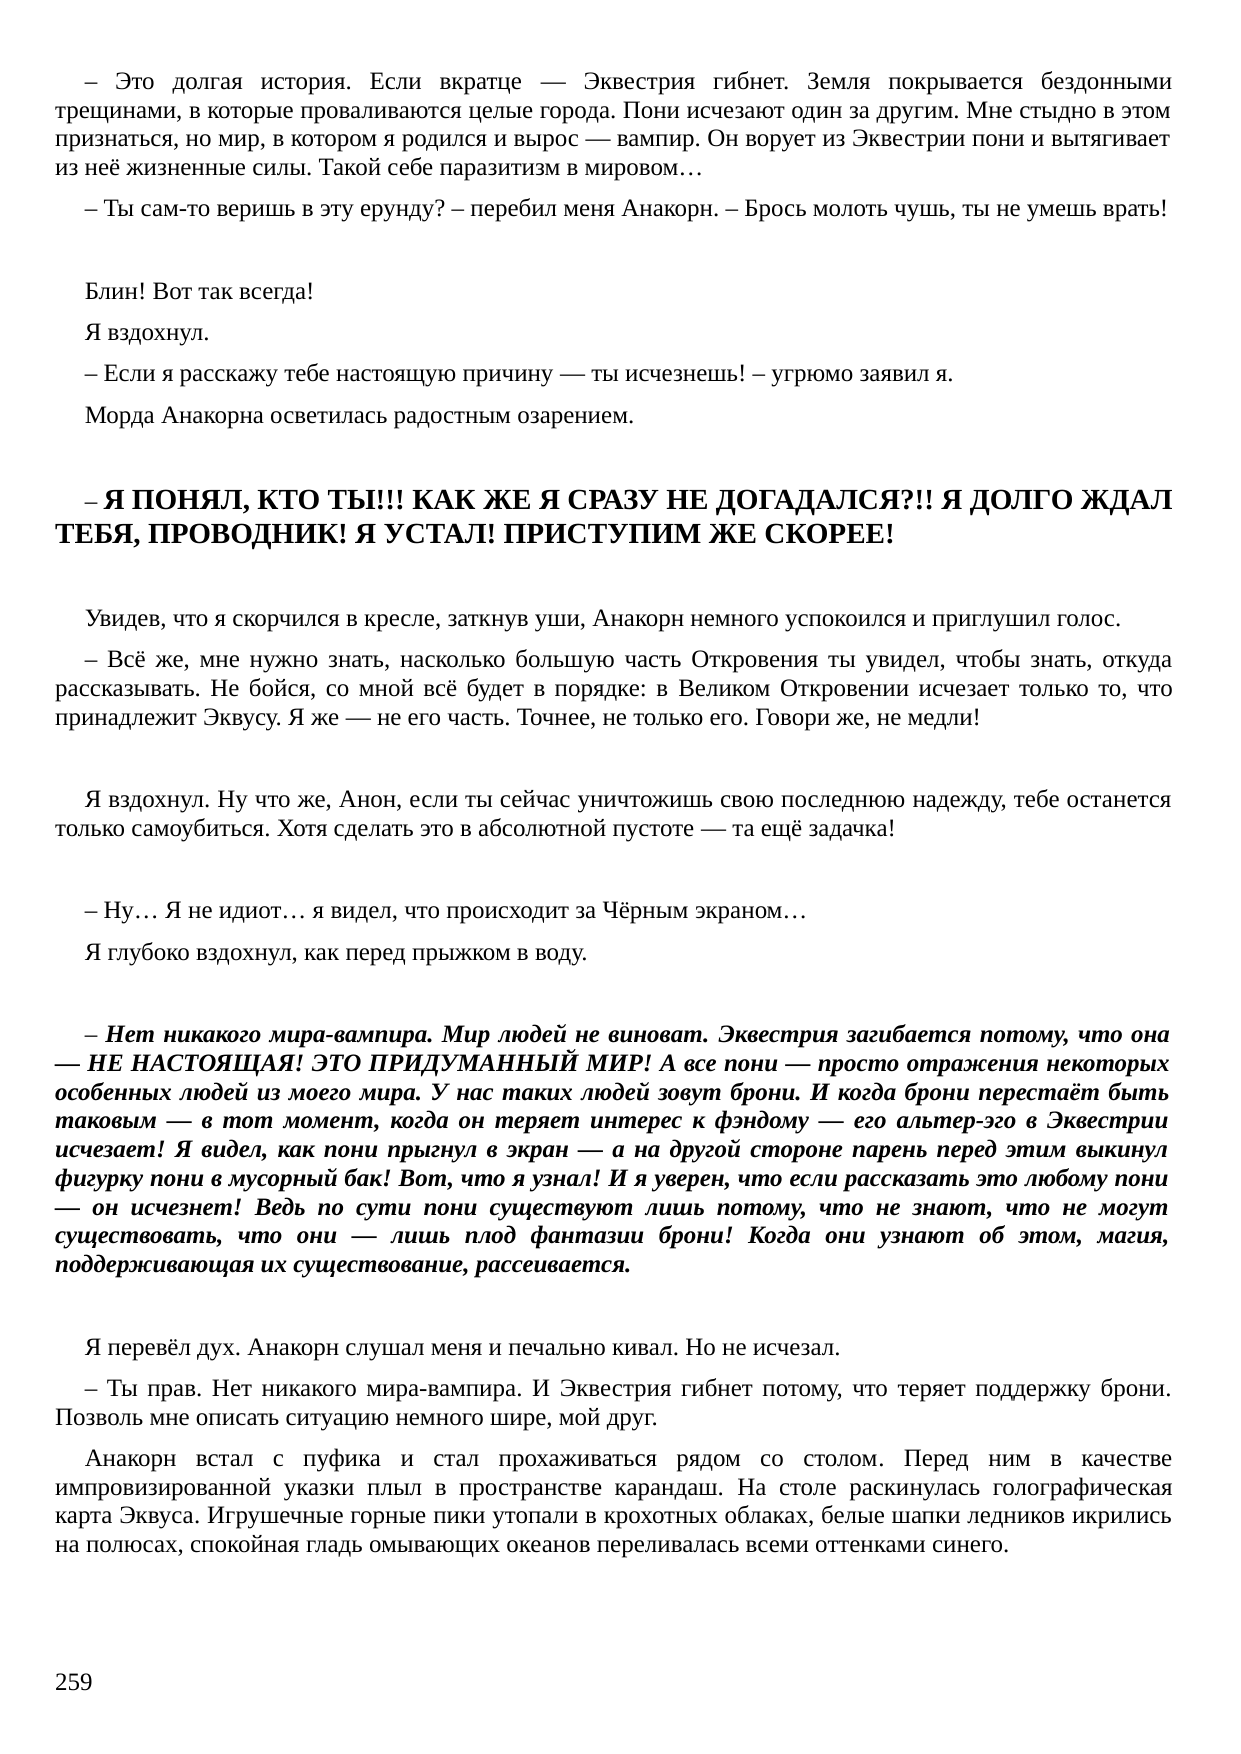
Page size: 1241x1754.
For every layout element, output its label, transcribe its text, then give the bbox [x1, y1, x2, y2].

text – Всё же, мне нужно знать, насколько большую часть Откровения ты увидел, чтобы знать, откуда рассказывать. Не бойся, со мной всё будет в порядке: в Великом Откровении исчезает только то, что принадлежит Эквусу. Я же — не его часть. Точнее, не только его. Говори же, не медли! [55, 644, 1173, 731]
text – Ты сам-то веришь в эту ерунду? – перебил меня Анакорн. – Брось молоть чушь, ты не умешь врать! [55, 193, 1173, 222]
text – Ты прав. Нет никакого мира-вампира. И Эквестрия гибнет потому, что теряет поддержку брони. Позволь мне описать ситуацию немного шире, мой друг. [55, 1373, 1173, 1431]
text Морда Анакорна осветилась радостным озарением. [55, 400, 1173, 428]
text Блин! Вот так всегда! [55, 276, 1173, 305]
text Я вздохнул. Ну что же, Анон, если ты сейчас уничтожишь свою последнюю надежду, тебе останется только самоубиться. Хотя сделать это в абсолютной пустоте — та ещё задачка! [55, 784, 1173, 842]
text Я вздохнул. [55, 317, 1173, 346]
text Увидев, что я скорчился в кресле, заткнув уши, Анакорн немного успокоился и приглушил голос. [55, 603, 1173, 632]
text – Если я расскажу тебе настоящую причину — ты исчезнешь! – угрюмо заявил я. [55, 358, 1173, 387]
text Я перевёл дух. Анакорн слушал меня и печально кивал. Но не исчезал. [55, 1332, 1173, 1361]
text – Я ПОНЯЛ, КТО ТЫ!!! КАК ЖЕ Я СРАЗУ НЕ ДОГАДАЛСЯ?!! Я ДОЛГО ЖДАЛ ТЕБЯ, ПРОВОДНИК! Я УСТАЛ! ПРИСТУПИМ ЖЕ СКОРЕЕ! [55, 482, 1173, 549]
text Анакорн встал с пуфика и стал прохаживаться рядом со столом. Перед ним в качестве импровизированной указки плыл в пространстве карандаш. На столе раскинулась голографическая карта Эквуса. Игрушечные горные пики утопали в крохотных облаках, белые шапки ледников икрились на полюсах, спокойная гладь омывающих океанов переливалась всеми оттенками синего. [55, 1443, 1173, 1558]
text – Нет никакого мира-вампира. Мир людей не виноват. Эквестрия загибается потому, что она — НЕ НАСТОЯЩАЯ! ЭТО ПРИДУМАННЫЙ МИР! А все пони — просто отражения некоторых особенных людей из моего мира. У нас таких людей зовут брони. И когда брони перестаёт быть таковым — в тот момент, когда он теряет интерес к фэндому — его альтер-эго в Эквестрии исчезает! Я видел, как пони прыгнул в экран — а на другой стороне парень перед этим выкинул фигурку пони в мусорный бак! Вот, что я узнал! И я уверен, что если рассказать это любому пони — он исчезнет! Ведь по сути пони существуют лишь потому, что не знают, что не могут существовать, что они — лишь плод фантазии брони! Когда они узнают об этом, магия, поддерживающая их существование, рассеивается. [55, 1019, 1173, 1278]
text Я глубоко вздохнул, как перед прыжком в воду. [55, 937, 1173, 966]
text – Это долгая история. Если вкратце — Эквестрия гибнет. Земля покрывается бездонными трещинами, в которые проваливаются целые города. Пони исчезают один за другим. Мне стыдно в этом признаться, но мир, в котором я родился и вырос — вампир. Он ворует из Эквестрии пони и вытягивает из неё жизненные силы. Такой себе паразитизм в мировом… [55, 66, 1173, 181]
text – Ну… Я не идиот… я видел, что происходит за Чёрным экраном… [55, 896, 1173, 924]
